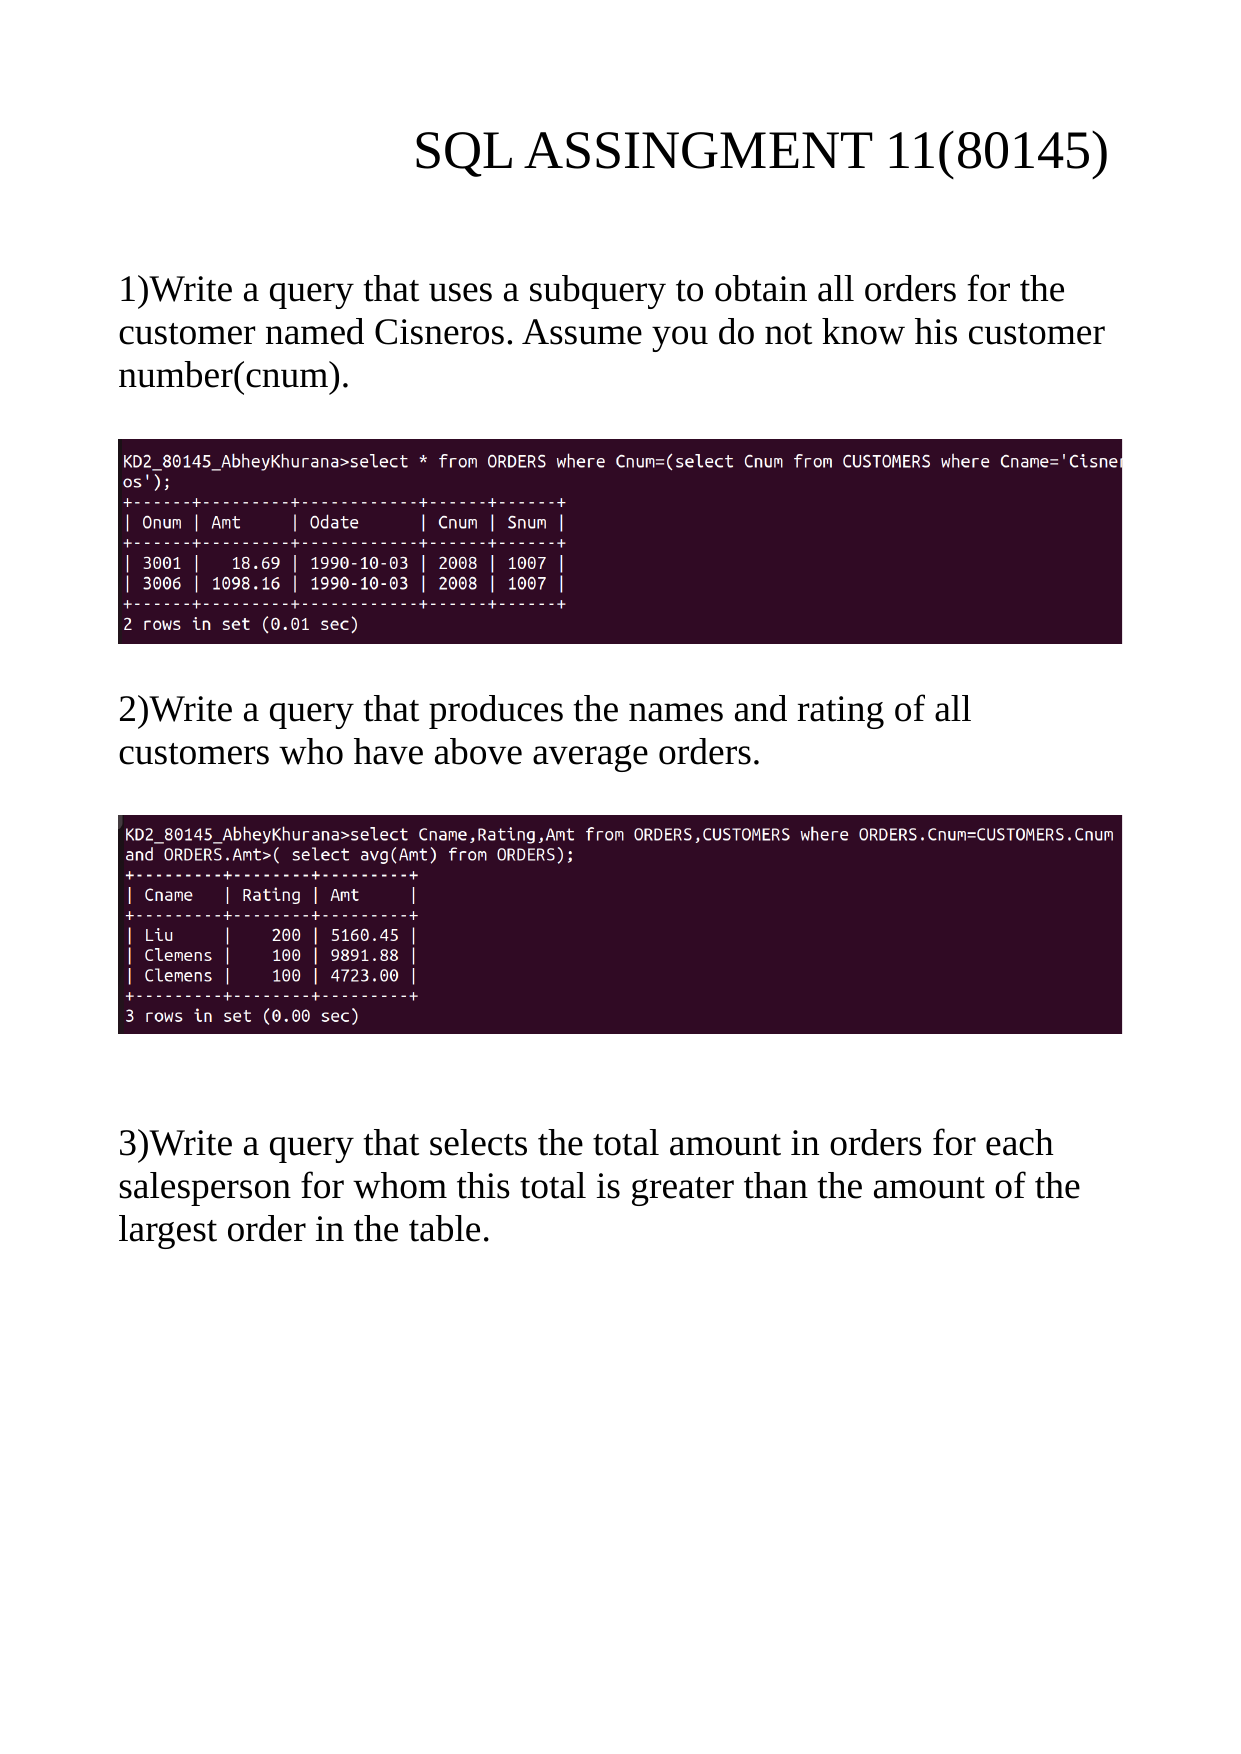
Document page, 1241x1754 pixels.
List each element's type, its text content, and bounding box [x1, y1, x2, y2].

picture [118, 815, 1123, 1034]
text 2)Write a query that produces the names and rating of all customers who have above average orders. [118, 686, 1122, 773]
picture [118, 439, 1123, 644]
text 1)Write a query that uses a subquery to obtain all orders for the customer named Cisneros. Assume you do not know his customer number(cnum). [118, 267, 1122, 396]
text 3)Write a query that selects the total amount in orders for each salesperson for whom this total is greater than the amount of the largest order in the table. [118, 1120, 1122, 1250]
text SQL ASSINGMENT 11(80145­) [118, 118, 1122, 180]
